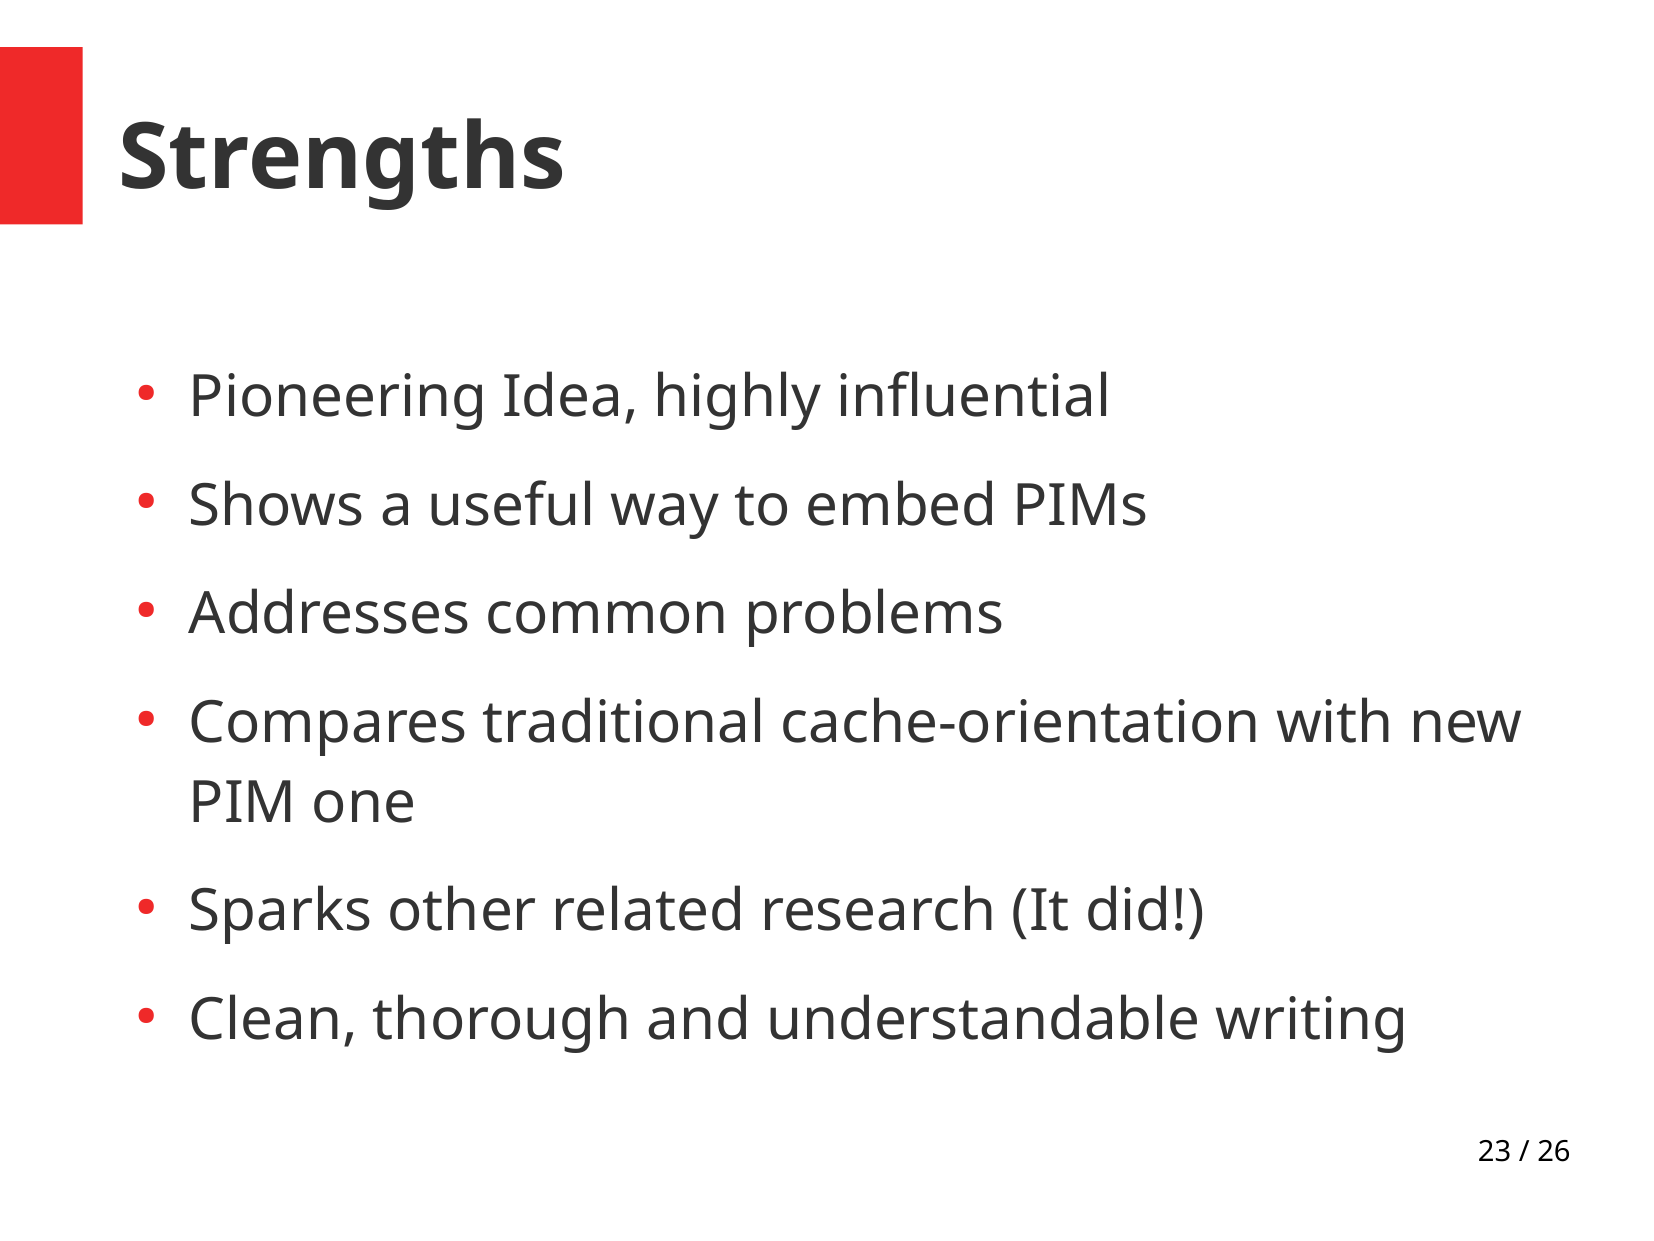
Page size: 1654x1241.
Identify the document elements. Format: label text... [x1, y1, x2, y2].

title Strengths [118, 49, 1571, 257]
list Pioneering Idea, highly influential Shows a useful way to embed PIMs Addresses common problems Compares traditional cache-orientation with new PIM one Sparks other related research (It did!) Clean, thorough and understandable writing [118, 354, 1536, 1074]
